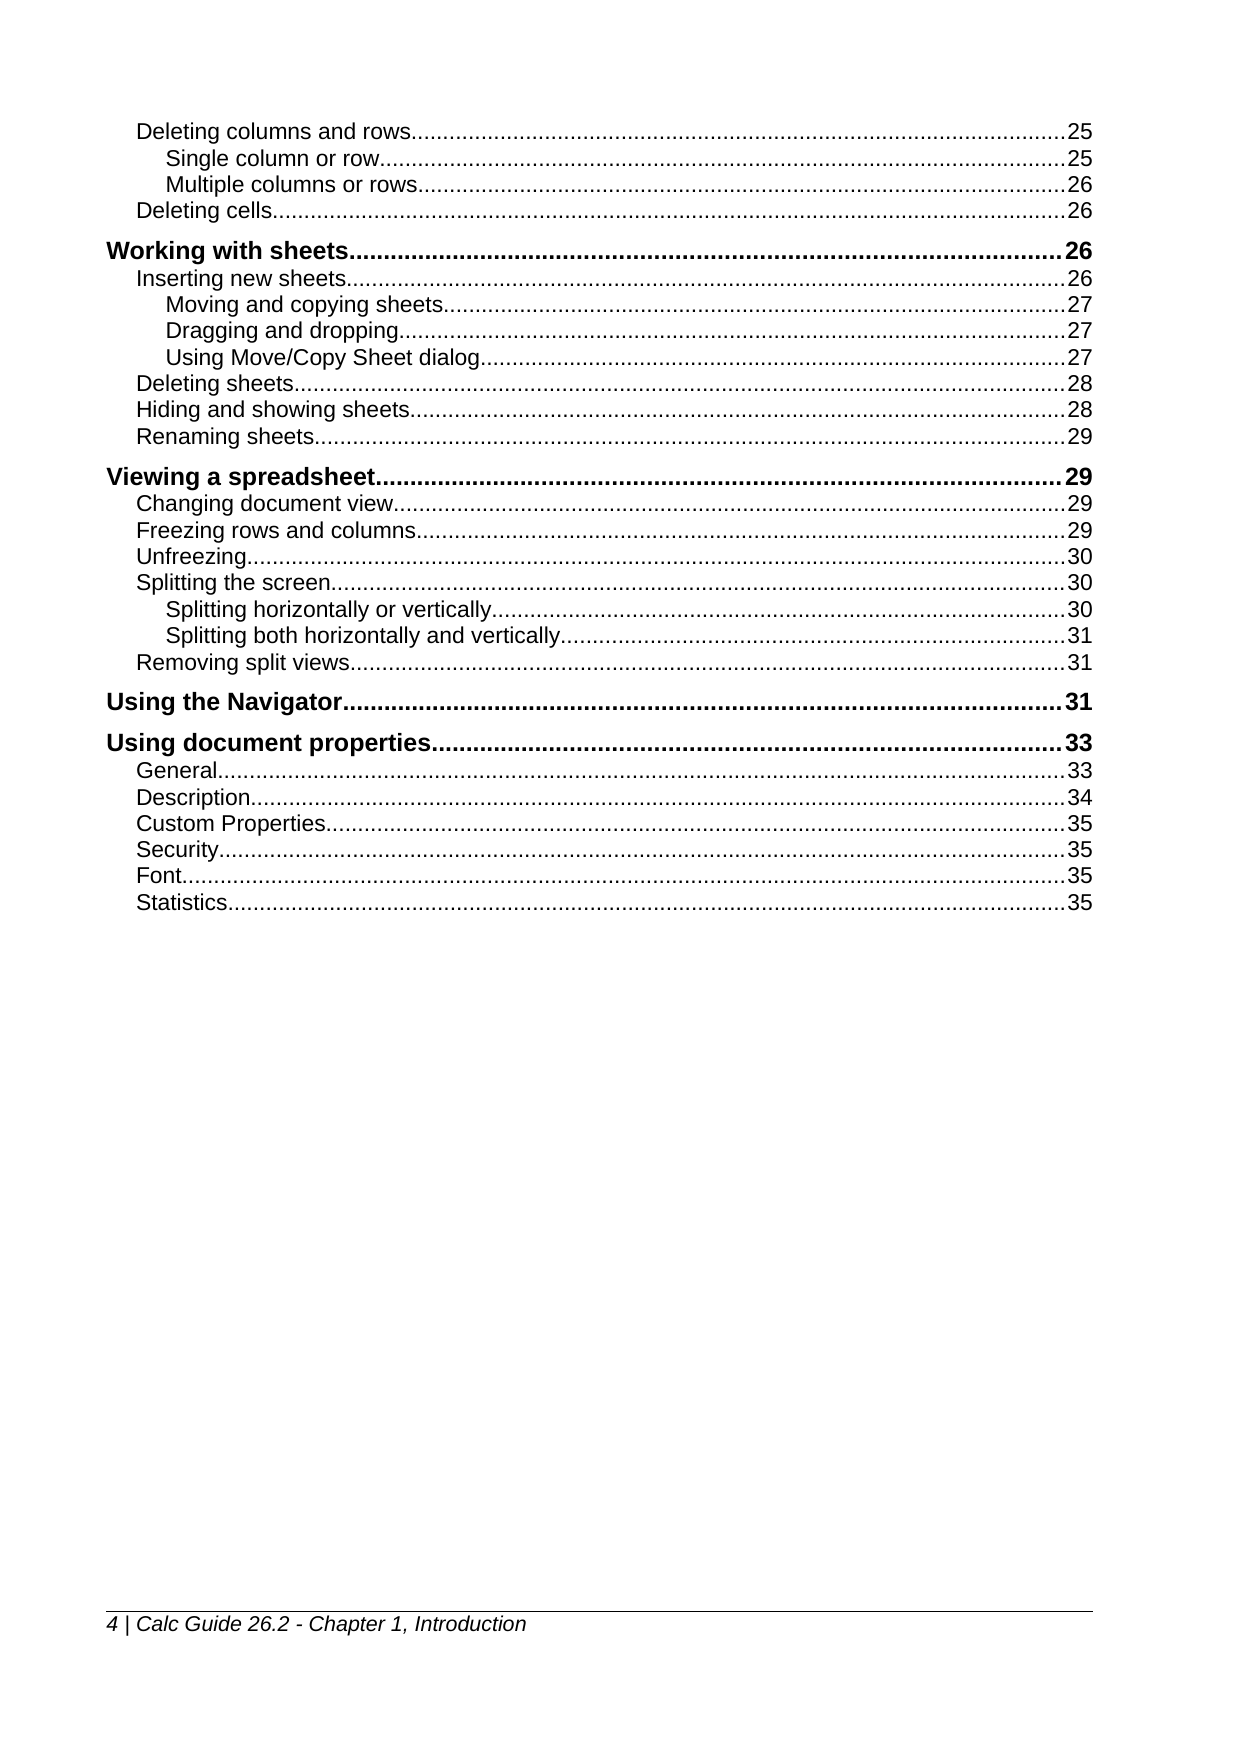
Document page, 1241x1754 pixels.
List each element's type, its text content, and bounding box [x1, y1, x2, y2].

text Custom Properties 35 [136, 810, 1093, 836]
text Splitting both horizontally and vertically 31 [165, 622, 1093, 648]
text Using document properties 33 [106, 728, 1093, 757]
text Deleting cells 26 [136, 197, 1093, 223]
text Changing document view 29 [136, 490, 1093, 517]
text Using Move/Copy Sheet dialog 27 [165, 344, 1093, 370]
text Deleting columns and rows 25 [136, 118, 1093, 144]
text Splitting horizontally or vertically 30 [165, 596, 1093, 622]
text Renaming sheets 29 [136, 423, 1093, 449]
text General 33 [136, 757, 1093, 783]
text Description 34 [136, 783, 1093, 810]
text Inserting new sheets 26 [136, 265, 1093, 291]
text Single column or row 25 [165, 144, 1093, 171]
text Removing split views 31 [136, 648, 1093, 675]
text Freezing rows and columns 29 [136, 517, 1093, 543]
text Using the Navigator 31 [106, 687, 1093, 716]
text Unfreezing 30 [136, 543, 1093, 569]
text Dragging and dropping 27 [165, 317, 1093, 344]
text Working with sheets 26 [106, 236, 1093, 265]
text Deleting sheets 28 [136, 370, 1093, 396]
text Multiple columns or rows 26 [165, 171, 1093, 197]
text Statistics 35 [136, 889, 1093, 915]
text Splitting the screen 30 [136, 569, 1093, 596]
text Font 35 [136, 862, 1093, 889]
text Moving and copying sheets 27 [165, 291, 1093, 317]
text Security 35 [136, 836, 1093, 862]
text Viewing a spreadsheet 29 [106, 462, 1093, 490]
text Hiding and showing sheets 28 [136, 396, 1093, 423]
